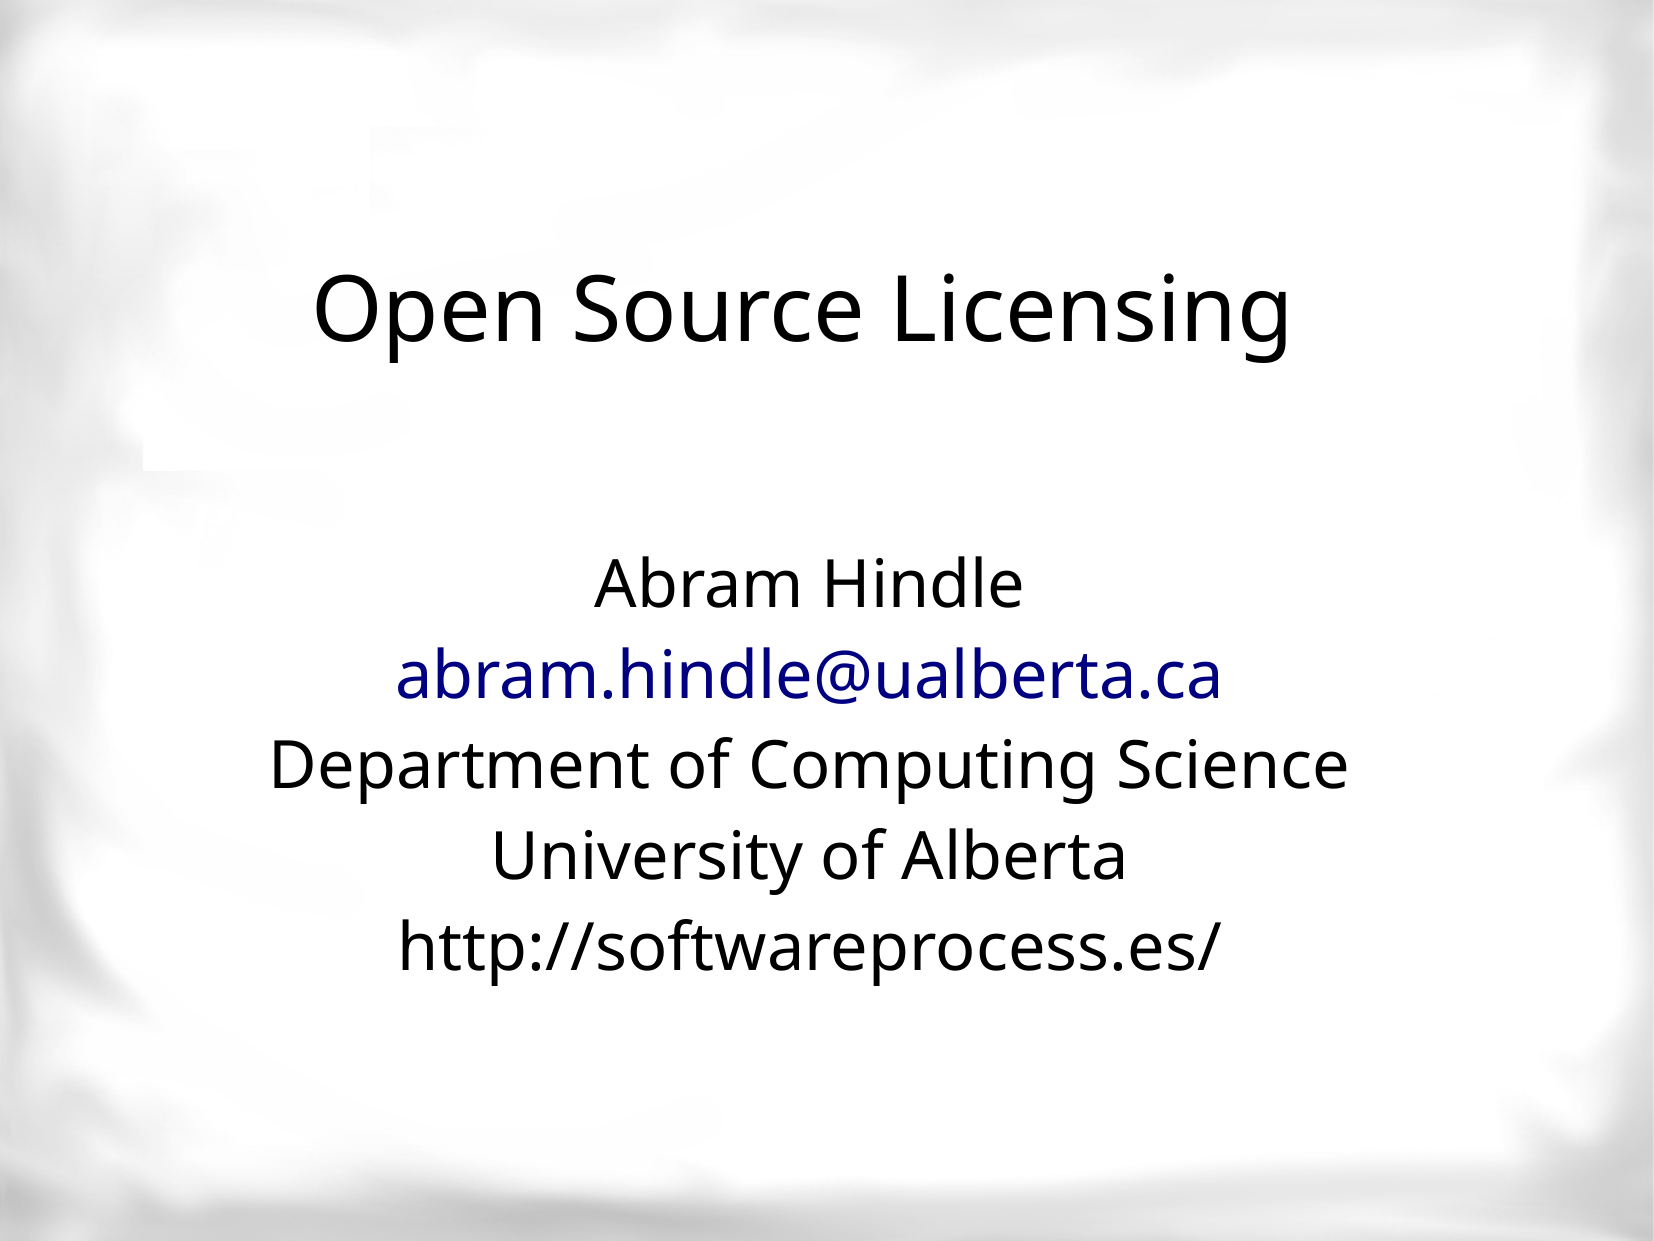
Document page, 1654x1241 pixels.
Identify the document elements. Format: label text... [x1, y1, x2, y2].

picture [0, 0, 1654, 1241]
title Open Source Licensing [59, 202, 1548, 410]
subtitle Abram Hindle abram.hindle@ualberta.ca Department of Computing Science University of Alberta http://softwareprocess.es/ [82, 448, 1538, 1169]
